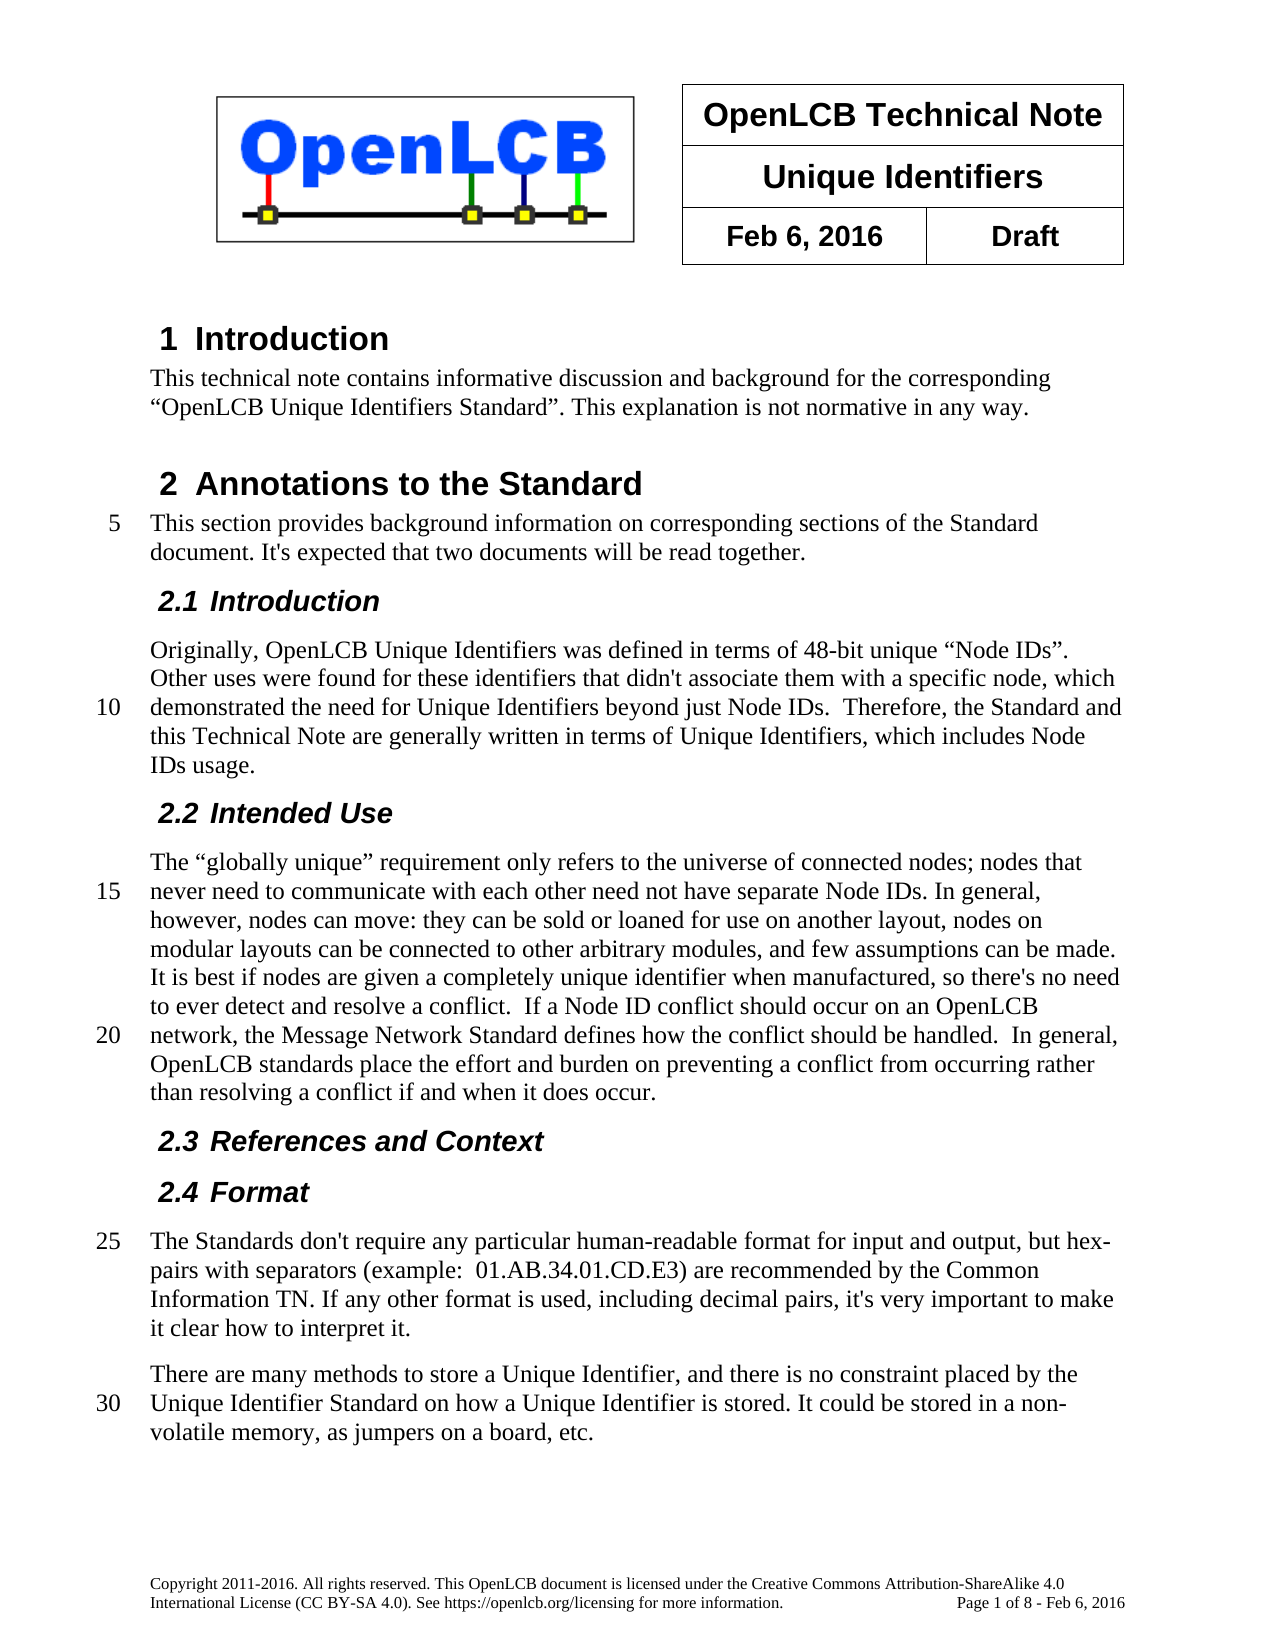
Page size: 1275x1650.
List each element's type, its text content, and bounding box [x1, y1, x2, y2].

text This section provides background information on corresponding sections of the Standard document. It's expected that two documents will be read together. [150, 508, 1125, 566]
subtitle Format [150, 1175, 1125, 1209]
picture [215, 95, 636, 244]
text Originally, OpenLCB Unique Identifiers was defined in terms of 48-bit unique “Node IDs”. Other uses were found for these identifiers that didn't associate them with a specific node, which demonstrated the need for Unique Identifiers beyond just Node IDs. Therefore, the Standard and this Technical Note are generally written in terms of Unique Identifiers, which includes Node IDs usage. [150, 635, 1125, 778]
subtitle Introduction [150, 319, 1125, 357]
text The “globally unique” requirement only refers to the universe of connected nodes; nodes that never need to communicate with each other need not have separate Node IDs. In general, however, nodes can move: they can be sold or loaned for use on another layout, nodes on modular layouts can be connected to other arbitrary modules, and few assumptions can be made. It is best if nodes are given a completely unique identifier when manufactured, so there's no need to ever detect and resolve a conflict. If a Node ID conflict should occur on an OpenLCB network, the Message Network Standard defines how the conflict should be handled. In general, OpenLCB standards place the effort and burden on preventing a conflict from occurring rather than resolving a conflict if and when it does occur. [150, 847, 1125, 1106]
subtitle Introduction [150, 583, 1125, 617]
subtitle Annotations to the Standard [150, 464, 1125, 502]
subtitle References and Context [150, 1124, 1125, 1157]
text There are many methods to store a Unique Identifier, and there is no constraint placed by the Unique Identifier Standard on how a Unique Identifier is stored. It could be stored in a non-volatile memory, as jumpers on a board, etc. [150, 1359, 1125, 1445]
text The Standards don't require any particular human-readable format for input and output, but hex-pairs with separators (example: 01.AB.34.01.CD.E3) are recommended by the Common Information TN. If any other format is used, including decimal pairs, it's very important to make it clear how to interpret it. [150, 1226, 1125, 1341]
text This technical note contains informative discussion and background for the corresponding “OpenLCB Unique Identifiers Standard”. This explanation is not normative in any way. [150, 363, 1125, 421]
subtitle Intended Use [150, 796, 1125, 830]
